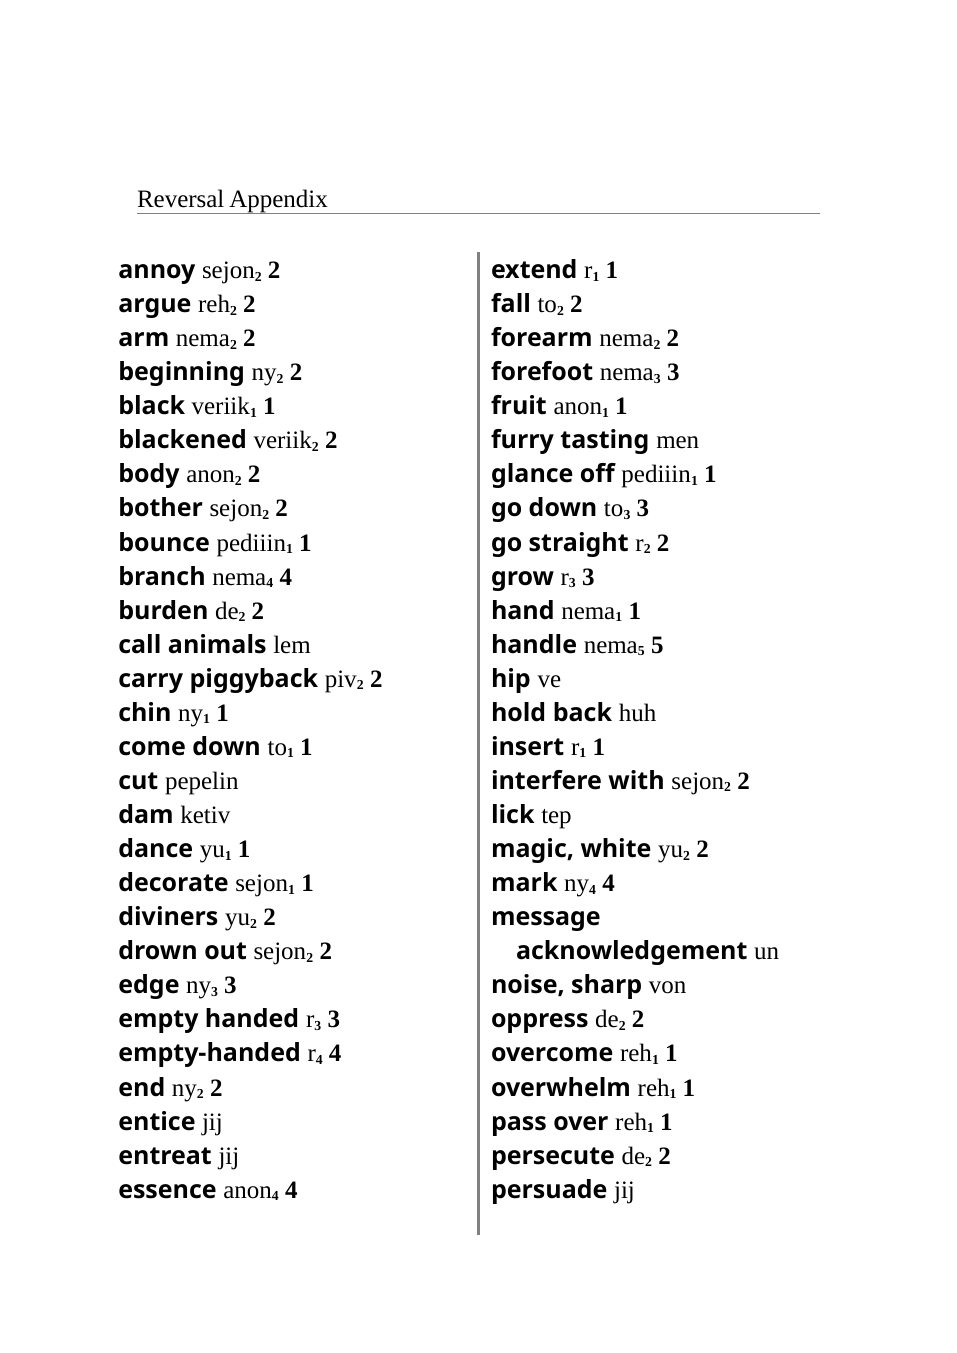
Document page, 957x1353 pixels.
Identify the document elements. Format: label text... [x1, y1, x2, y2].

text empty handed r3 3 [118, 1001, 466, 1035]
text hold back huh [491, 694, 838, 728]
text branch nema4 4 [118, 558, 466, 592]
text essence anon4 4 [118, 1171, 466, 1205]
text oppress de2 2 [491, 1001, 838, 1035]
text hand nema1 1 [491, 592, 838, 626]
text noise, sharp von [491, 967, 838, 1001]
text cut pepelin [118, 763, 466, 797]
text Reversal Appendix [137, 184, 820, 213]
text furry tasting men [491, 422, 838, 456]
text dance yu1 1 [118, 831, 466, 865]
text forearm nema2 2 [491, 320, 838, 354]
text fall to2 2 [491, 286, 838, 320]
text handle nema5 5 [491, 626, 838, 660]
text go straight r2 2 [491, 524, 838, 558]
text extend r1 1 [491, 252, 838, 286]
text insert r1 1 [491, 728, 838, 763]
text fruit anon1 1 [491, 388, 838, 422]
text interfere with sejon2 2 [491, 763, 838, 797]
text diviners yu2 2 [118, 899, 466, 933]
text mark ny4 4 [491, 865, 838, 899]
text hip ve [491, 660, 838, 694]
text burden de2 2 [118, 592, 466, 626]
text decorate sejon1 1 [118, 865, 466, 899]
text pass over reh1 1 [491, 1103, 838, 1137]
text annoy sejon2 2 [118, 252, 466, 286]
text blackened veriik2 2 [118, 422, 466, 456]
text beginning ny2 2 [118, 354, 466, 388]
text call animals lem [118, 626, 466, 660]
text empty-handed r4 4 [118, 1035, 466, 1069]
text go down to3 3 [491, 490, 838, 524]
text drown out sejon2 2 [118, 933, 466, 967]
text arm nema2 2 [118, 320, 466, 354]
text body anon2 2 [118, 456, 466, 490]
text edge ny3 3 [118, 967, 466, 1001]
text message acknowledgement un [491, 899, 838, 967]
text bother sejon2 2 [118, 490, 466, 524]
text forefoot nema3 3 [491, 354, 838, 388]
text lick tep [491, 797, 838, 831]
text persecute de2 2 [491, 1137, 838, 1171]
text dam ketiv [118, 797, 466, 831]
text bounce pediiin1 1 [118, 524, 466, 558]
text come down to1 1 [118, 728, 466, 763]
text entice jij [118, 1103, 466, 1137]
text chin ny1 1 [118, 694, 466, 728]
text grow r3 3 [491, 558, 838, 592]
text glance off pediiin1 1 [491, 456, 838, 490]
text carry piggyback piv2 2 [118, 660, 466, 694]
text argue reh2 2 [118, 286, 466, 320]
text black veriik1 1 [118, 388, 466, 422]
text overcome reh1 1 [491, 1035, 838, 1069]
text persuade jij [491, 1171, 838, 1205]
text magic, white yu2 2 [491, 831, 838, 865]
text end ny2 2 [118, 1069, 466, 1103]
text overwhelm reh1 1 [491, 1069, 838, 1103]
text entreat jij [118, 1137, 466, 1171]
